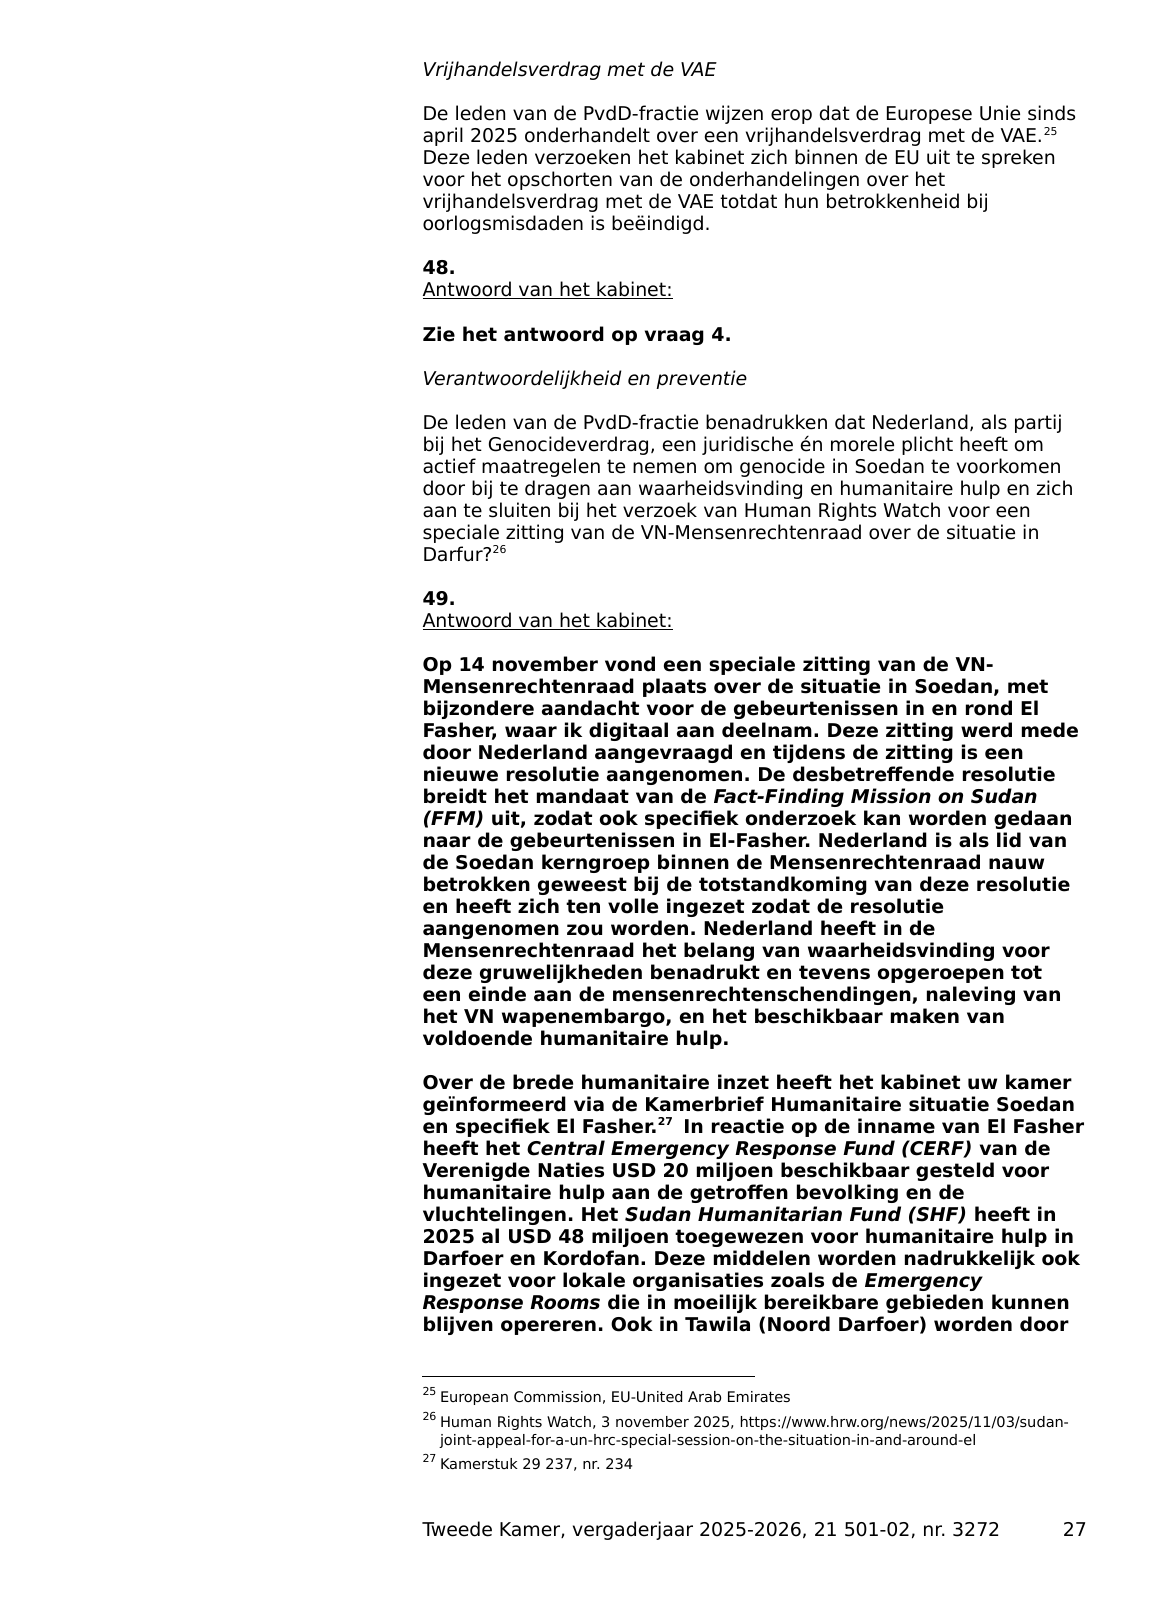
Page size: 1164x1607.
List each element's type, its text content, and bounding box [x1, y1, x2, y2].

text Op 14 november vond een speciale zitting van de VN-Mensenrechtenraad plaats over de situatie in Soedan, met bijzondere aandacht voor de gebeurtenissen in en rond El Fasher, waar ik digitaal aan deelnam. Deze zitting werd mede door Nederland aangevraagd en tijdens de zitting is een nieuwe resolutie aangenomen. De desbetreffende resolutie breidt het mandaat van de Fact-Finding Mission on Sudan (FFM) uit, zodat ook specifiek onderzoek kan worden gedaan naar de gebeurtenissen in El-Fasher. Nederland is als lid van de Soedan kerngroep binnen de Mensenrechtenraad nauw betrokken geweest bij de totstandkoming van deze resolutie en heeft zich ten volle ingezet zodat de resolutie aangenomen zou worden. Nederland heeft in de Mensenrechtenraad het belang van waarheidsvinding voor deze gruwelijkheden benadrukt en tevens opgeroepen tot een einde aan de mensenrechtenschendingen, naleving van het VN wapenembargo, en het beschikbaar maken van voldoende humanitaire hulp. [422, 654, 1087, 1049]
text Zie het antwoord op vraag 4. [422, 323, 1087, 345]
text 49. [422, 588, 1087, 610]
text De leden van de PvdD-fractie wijzen erop dat de Europese Unie sinds april 2025 onderhandelt over een vrijhandelsverdrag met de VAE. Deze leden verzoeken het kabinet zich binnen de EU uit te spreken voor het opschorten van de onderhandelingen over het vrijhandelsverdrag met de VAE totdat hun betrokkenheid bij oorlogsmisdaden is beëindigd. [422, 103, 1087, 235]
text Antwoord van het kabinet: [422, 279, 1087, 301]
subtitle Verantwoordelijkheid en preventie [422, 368, 1087, 389]
text Kamerstuk 29 237, nr. 234 [422, 1452, 1087, 1474]
text Over de brede humanitaire inzet heeft het kabinet uw kamer geïnformeerd via de Kamerbrief Humanitaire situatie Soedan en specifiek El Fasher. In reactie op de inname van El Fasher heeft het Central Emergency Response Fund (CERF) van de Verenigde Naties USD 20 miljoen beschikbaar gesteld voor humanitaire hulp aan de getroffen bevolking en de vluchtelingen. Het Sudan Humanitarian Fund (SHF) heeft in 2025 al USD 48 miljoen toegewezen voor humanitaire hulp in Darfoer en Kordofan. Deze middelen worden nadrukkelijk ook ingezet voor lokale organisaties zoals de Emergency Response Rooms die in moeilijk bereikbare gebieden kunnen blijven opereren. Ook in Tawila (Noord Darfoer) worden door [422, 1072, 1087, 1336]
text Antwoord van het kabinet: [422, 610, 1087, 632]
text European Commission, EU-United Arab Emirates [422, 1385, 1087, 1407]
subtitle Vrijhandelsverdrag met de VAE [422, 59, 1087, 81]
text Human Rights Watch, 3 november 2025, https://www.hrw.org/news/2025/11/03/sudan-joint-appeal-for-a-un-hrc-special-session-on-the-situation-in-and-around-el [422, 1410, 1087, 1449]
text 48. [422, 257, 1087, 279]
text De leden van de PvdD-fractie benadrukken dat Nederland, als partij bij het Genocideverdrag, een juridische én morele plicht heeft om actief maatregelen te nemen om genocide in Soedan te voorkomen door bij te dragen aan waarheidsvinding en humanitaire hulp en zich aan te sluiten bij het verzoek van Human Rights Watch voor een speciale zitting van de VN-Mensenrechtenraad over de situatie in Darfur? [422, 412, 1087, 566]
